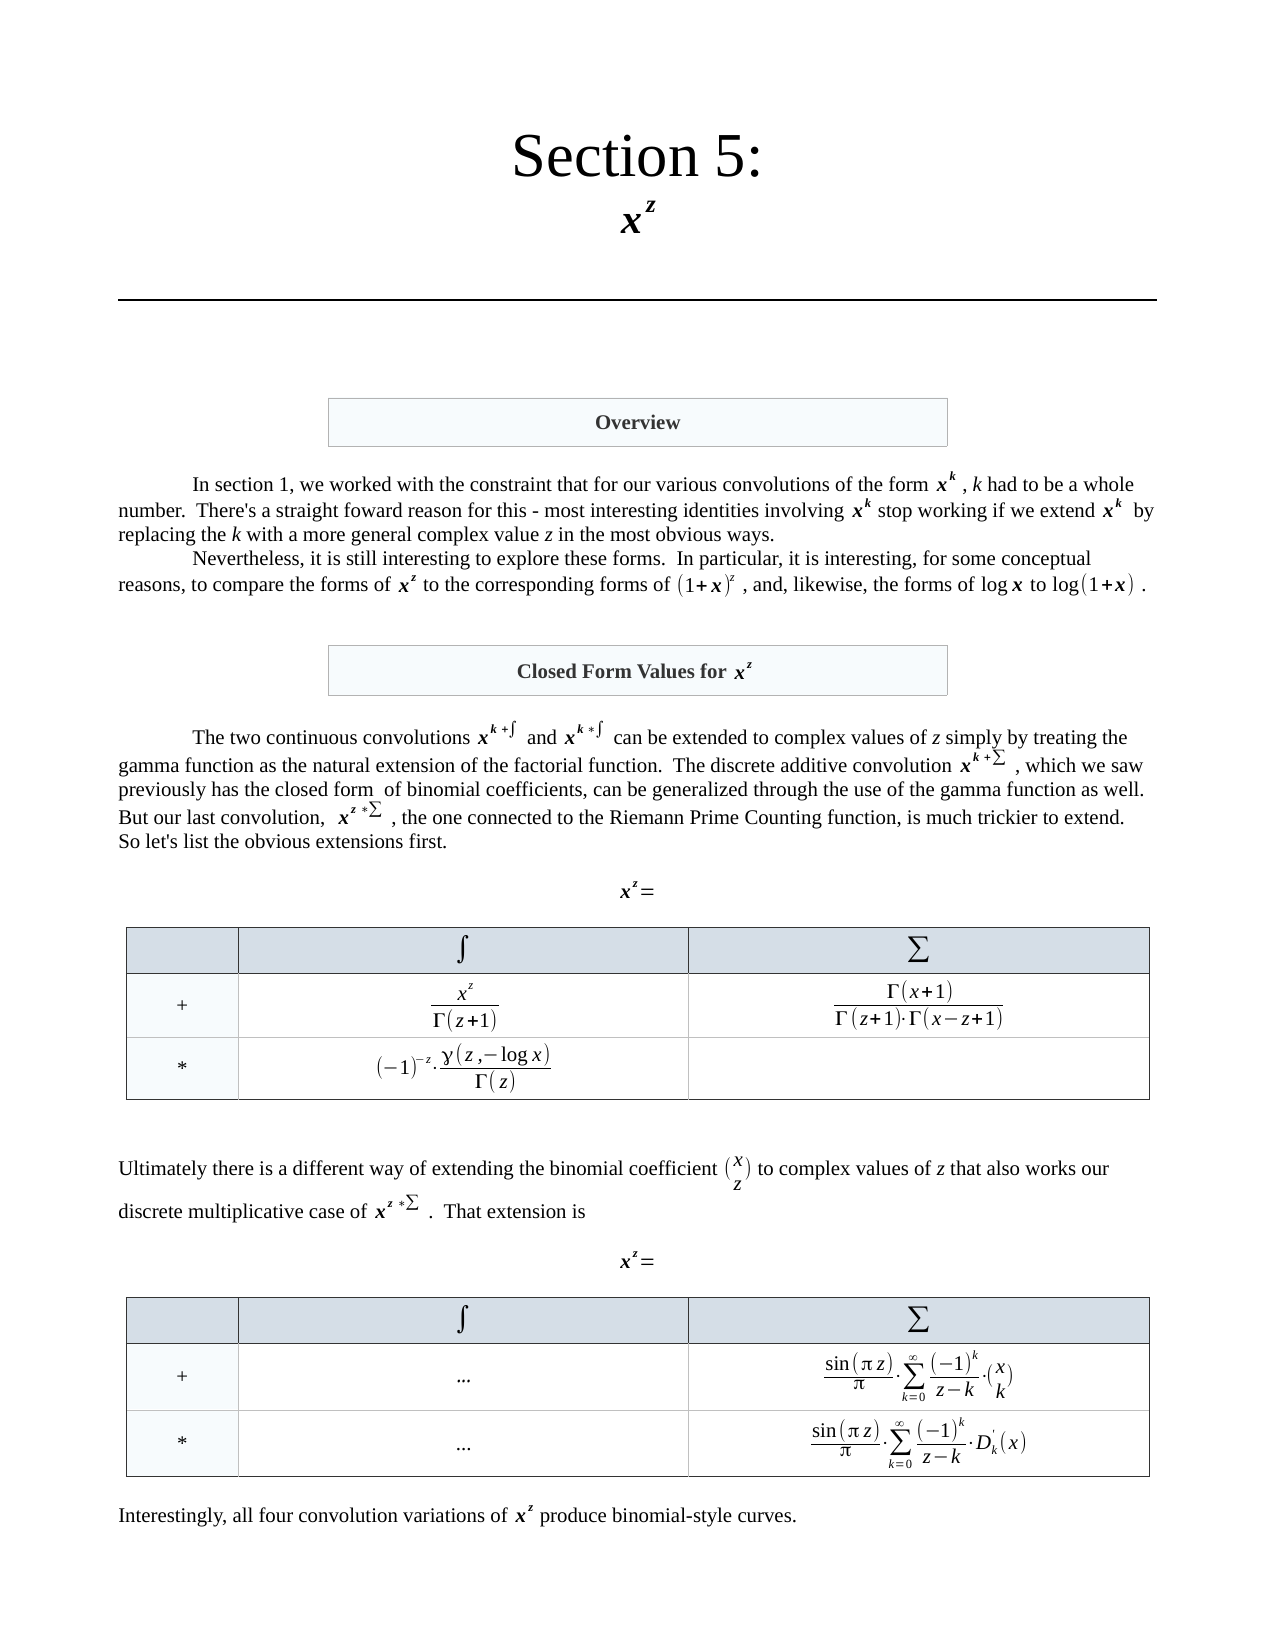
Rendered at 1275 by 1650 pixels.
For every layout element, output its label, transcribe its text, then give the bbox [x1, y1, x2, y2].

text Overview [329, 399, 947, 446]
table_cell + [127, 1344, 238, 1409]
table_header [239, 928, 688, 973]
text In section 1, we worked with the constraint that for our various convolutions of the form, k had to be a whole number. There's a straight foward reason for this - most interesting identities involvingstop working if we extend by replacing the k with a more general complex value z in the most obvious ways. [118, 470, 1157, 546]
table_cell [689, 1344, 1149, 1409]
table_header [689, 1298, 1149, 1343]
table_header [127, 928, 238, 973]
text Ultimately there is a different way of extending the binomial coefficientto complex values of z that also works our discrete multiplicative case of. That extension is [118, 1148, 1157, 1223]
table_cell [239, 1038, 688, 1099]
table_header [127, 1298, 238, 1343]
text Interestingly, all four convolution variations ofproduce binomial-style curves. [118, 1501, 1157, 1527]
table_cell ... [239, 1411, 688, 1476]
text Nevertheless, it is still interesting to explore these forms. In particular, it is interesting, for some conceptual reasons, to compare the forms ofto the corresponding forms of, and, likewise, the forms ofto. [118, 546, 1157, 597]
table_cell * [127, 1038, 238, 1099]
table_cell [689, 974, 1149, 1037]
table_cell ... [239, 1344, 688, 1409]
text Closed Form Values for [329, 646, 947, 695]
table_cell [689, 1411, 1149, 1476]
text Section 5: [118, 118, 1157, 190]
table_header [689, 928, 1149, 973]
table_cell + [127, 974, 238, 1037]
table_cell * [127, 1411, 238, 1476]
table_cell [689, 1038, 1149, 1099]
text The two continuous convolutionsandcan be extended to complex values of z simply by treating the gamma function as the natural extension of the factorial function. The discrete additive convolution, which we saw previously has the closed form of binomial coefficients, can be generalized through the use of the gamma function as well. But our last convolution, , the one connected to the Riemann Prime Counting function, is much trickier to extend. So let's list the obvious extensions first. [118, 719, 1157, 853]
table_header [239, 1298, 688, 1343]
table_cell [239, 974, 688, 1037]
